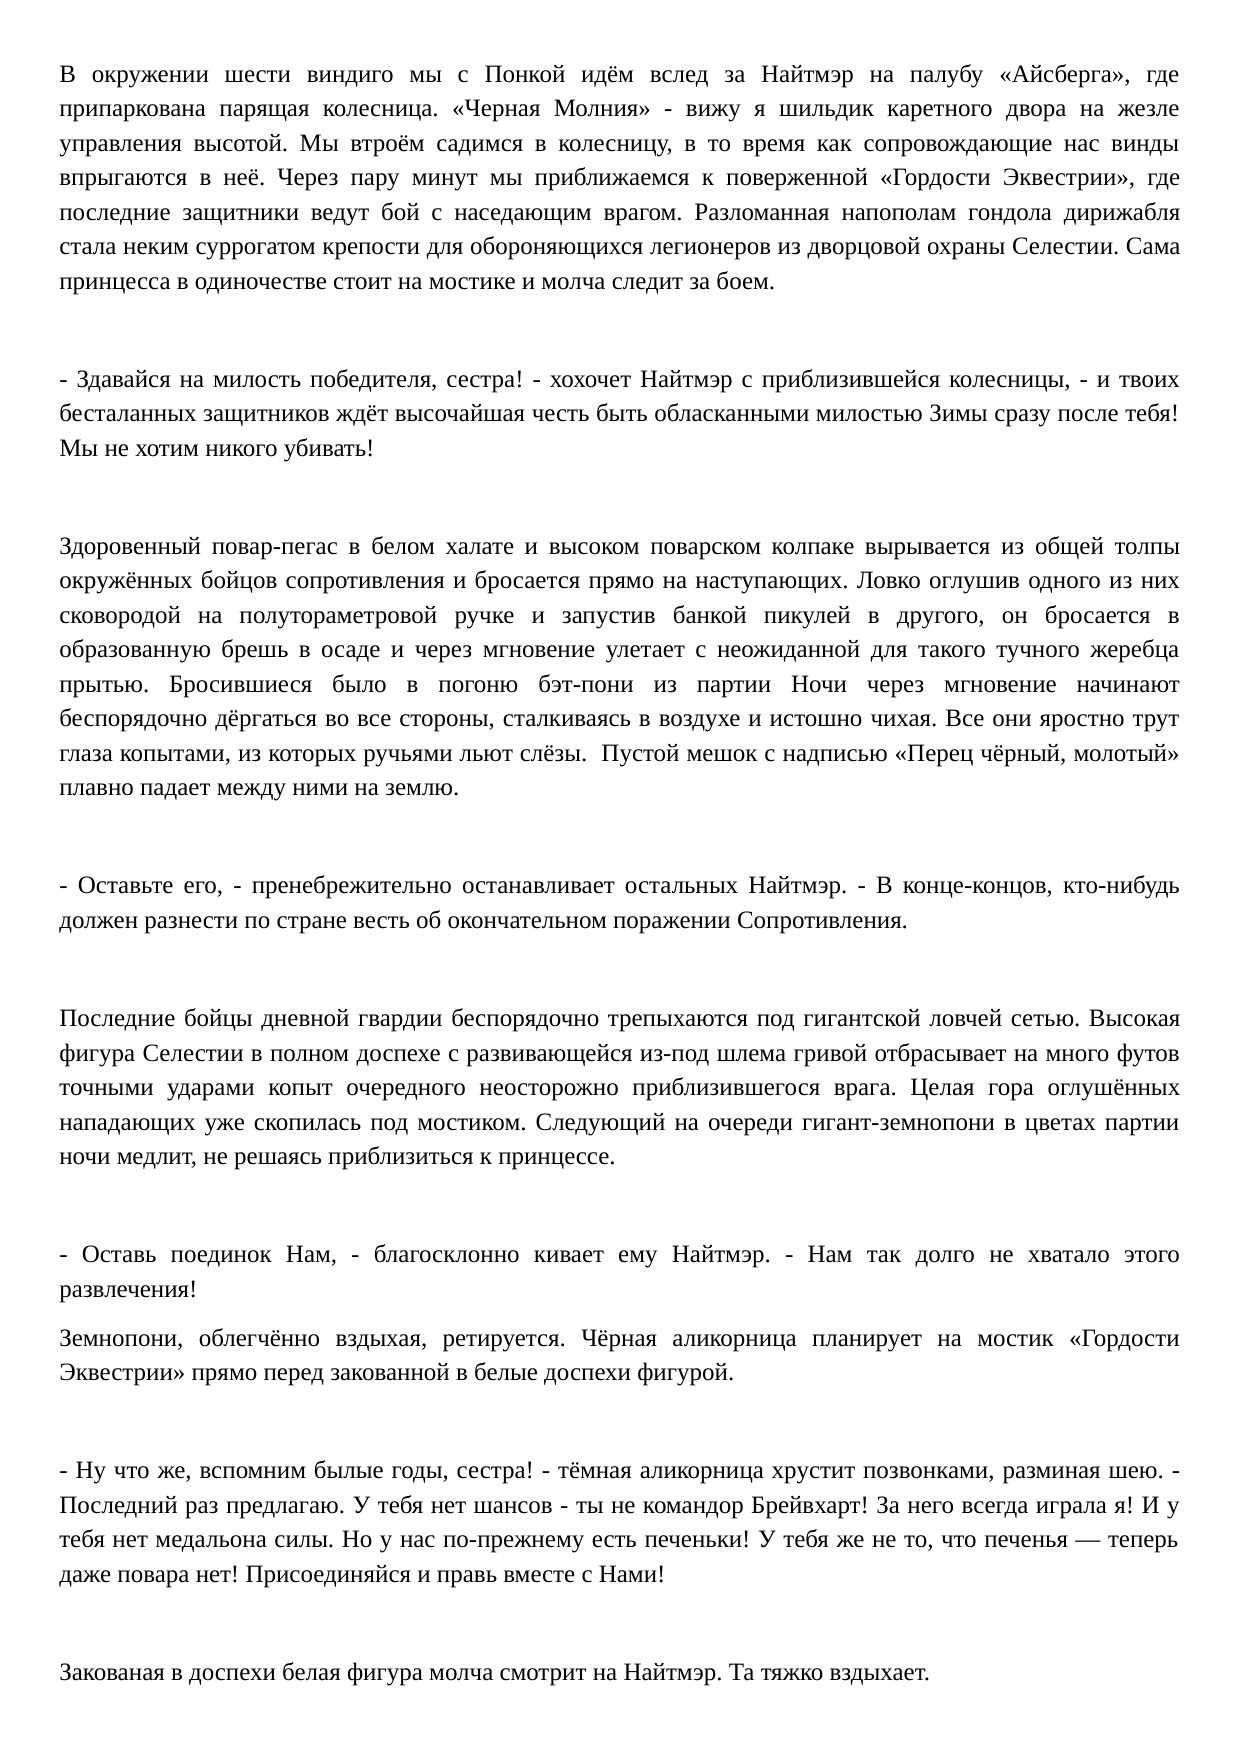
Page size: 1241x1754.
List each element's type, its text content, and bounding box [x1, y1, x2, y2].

text - Ну что же, вспомним былые годы, сестра! - тёмная аликорница хрустит позвонками, разминая шею. - Последний раз предлагаю. У тебя нет шансов - ты не командор Брейвхарт! За него всегда играла я! И у тебя нет медальона силы. Но у нас по-прежнему есть печеньки! У тебя же не то, что печенья — теперь даже повара нет! Присоединяйся и правь вместе с Нами! [59, 1455, 1181, 1588]
text В окружении шести виндиго мы с Понкой идём вслед за Найтмэр на палубу «Айсберга», где припаркована парящая колесница. «Черная Молния» - вижу я шильдик каретного двора на жезле управления высотой. Мы втроём садимся в колесницу, в то время как сопровождающие нас винды впрыгаются в неё. Через пару минут мы приближаемся к поверженной «Гордости Эквестрии», где последние защитники ведут бой с наседающим врагом. Разломанная напополам гондола дирижабля стала неким суррогатом крепости для обороняющихся легионеров из дворцовой охраны Селестии. Сама принцесса в одиночестве стоит на мостике и молча следит за боем. [59, 59, 1181, 295]
text - Здавайся на милость победителя, сестра! - хохочет Найтмэр с приблизившейся колесницы, - и твоих бесталанных защитников ждёт высочайшая честь быть обласканными милостью Зимы сразу после тебя! Мы не хотим никого убивать! [59, 364, 1181, 462]
text - Оставьте его, - пренебрежительно останавливает остальных Найтмэр. - В конце-концов, кто-нибудь должен разнести по стране весть об окончательном поражении Сопротивления. [59, 871, 1181, 934]
text - Оставь поединок Нам, - благосклонно кивает ему Найтмэр. - Нам так долго не хватало этого развлечения! [59, 1239, 1181, 1302]
text Земнопони, облегчённо вздыхая, ретируется. Чёрная аликорница планирует на мостик «Гордости Эквестрии» прямо перед закованной в белые доспехи фигурой. [59, 1323, 1181, 1386]
text Последние бойцы дневной гвардии беспорядочно трепыхаются под гигантской ловчей сетью. Высокая фигура Селестии в полном доспехе с развивающейся из-под шлема гривой отбрасывает на много футов точными ударами копыт очередного неосторожно приблизившегося врага. Целая гора оглушённых нападающих уже скопилась под мостиком. Следующий на очереди гигант-земнопони в цветах партии ночи медлит, не решаясь приблизиться к принцессе. [59, 1003, 1181, 1170]
text Здоровенный повар-пегас в белом халате и высоком поварском колпаке вырывается из общей толпы окружённых бойцов сопротивления и бросается прямо на наступающих. Ловко оглушив одного из них сковородой на полутораметровой ручке и запустив банкой пикулей в другого, он бросается в образованную брешь в осаде и через мгновение улетает с неожиданной для такого тучного жеребца прытью. Бросившиеся было в погоню бэт-пони из партии Ночи через мгновение начинают беспорядочно дёргаться во все стороны, сталкиваясь в воздухе и истошно чихая. Все они яростно трут глаза копытами, из которых ручьями льют слёзы. Пустой мешок с надписью «Перец чёрный, молотый» плавно падает между ними на землю. [59, 531, 1181, 801]
text Закованая в доспехи белая фигура молча смотрит на Найтмэр. Та тяжко вздыхает. [59, 1657, 1181, 1686]
